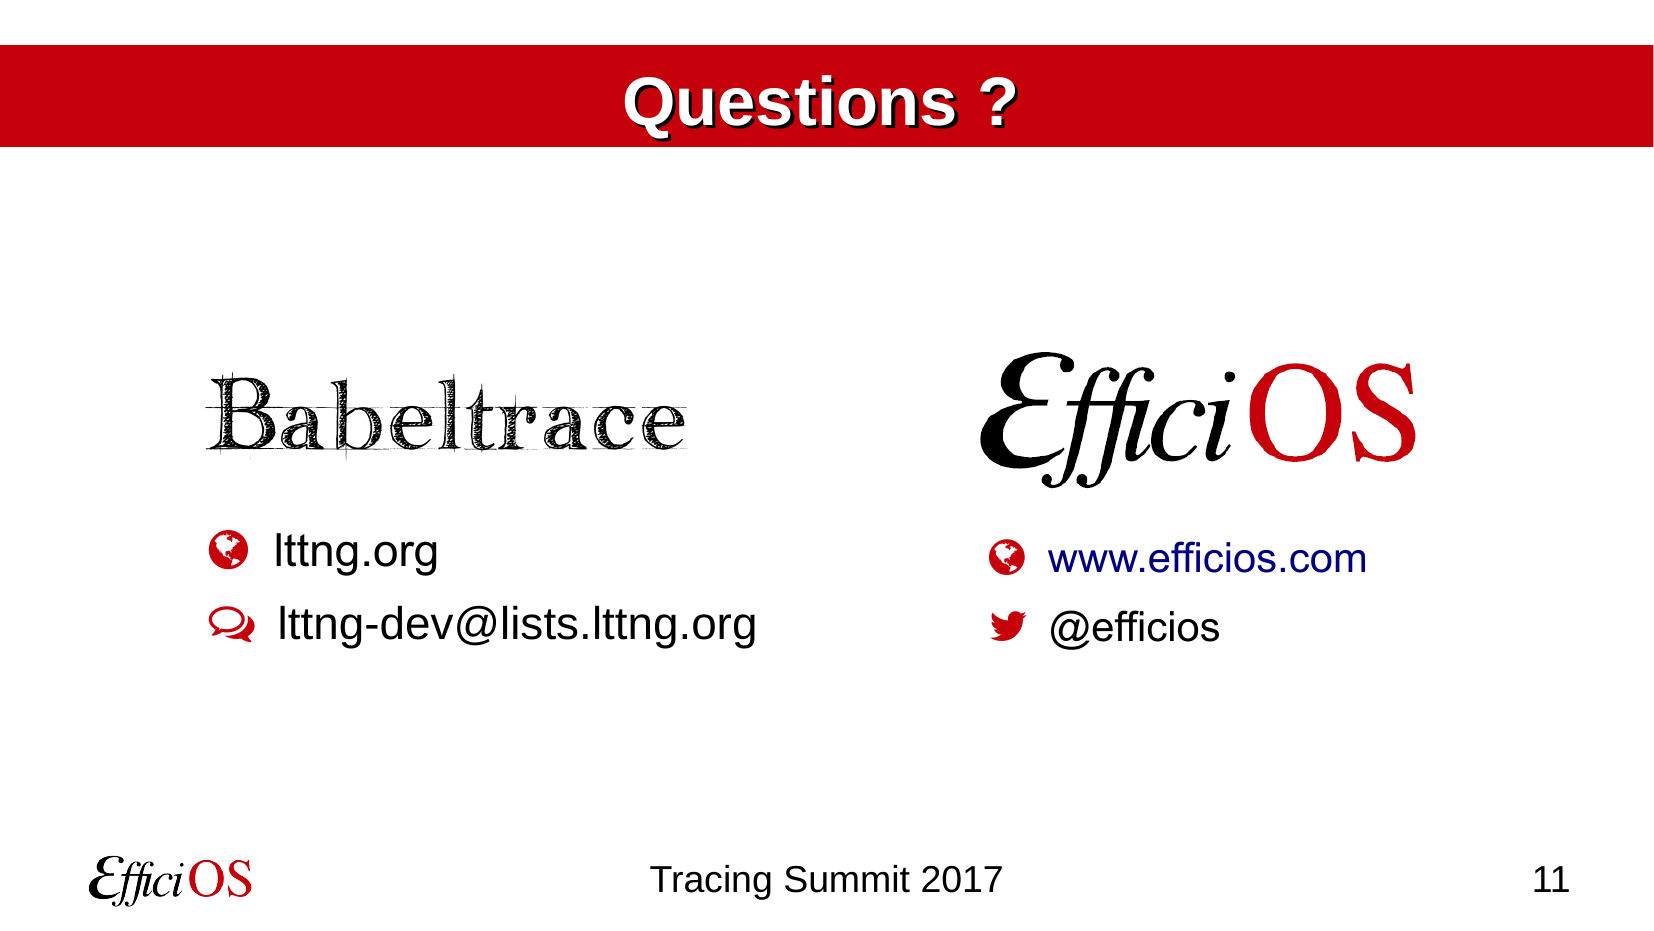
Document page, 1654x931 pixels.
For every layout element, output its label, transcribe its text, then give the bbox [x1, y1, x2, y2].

list  lttng.org  lttng-dev@lists.lttng.org [138, 524, 1061, 763]
title Questions ? [76, 24, 1565, 180]
picture [82, 853, 260, 910]
text_box Babeltrace [191, 372, 804, 474]
picture [962, 345, 1439, 497]
list  www.efficios.com  @efficios [918, 535, 1524, 652]
